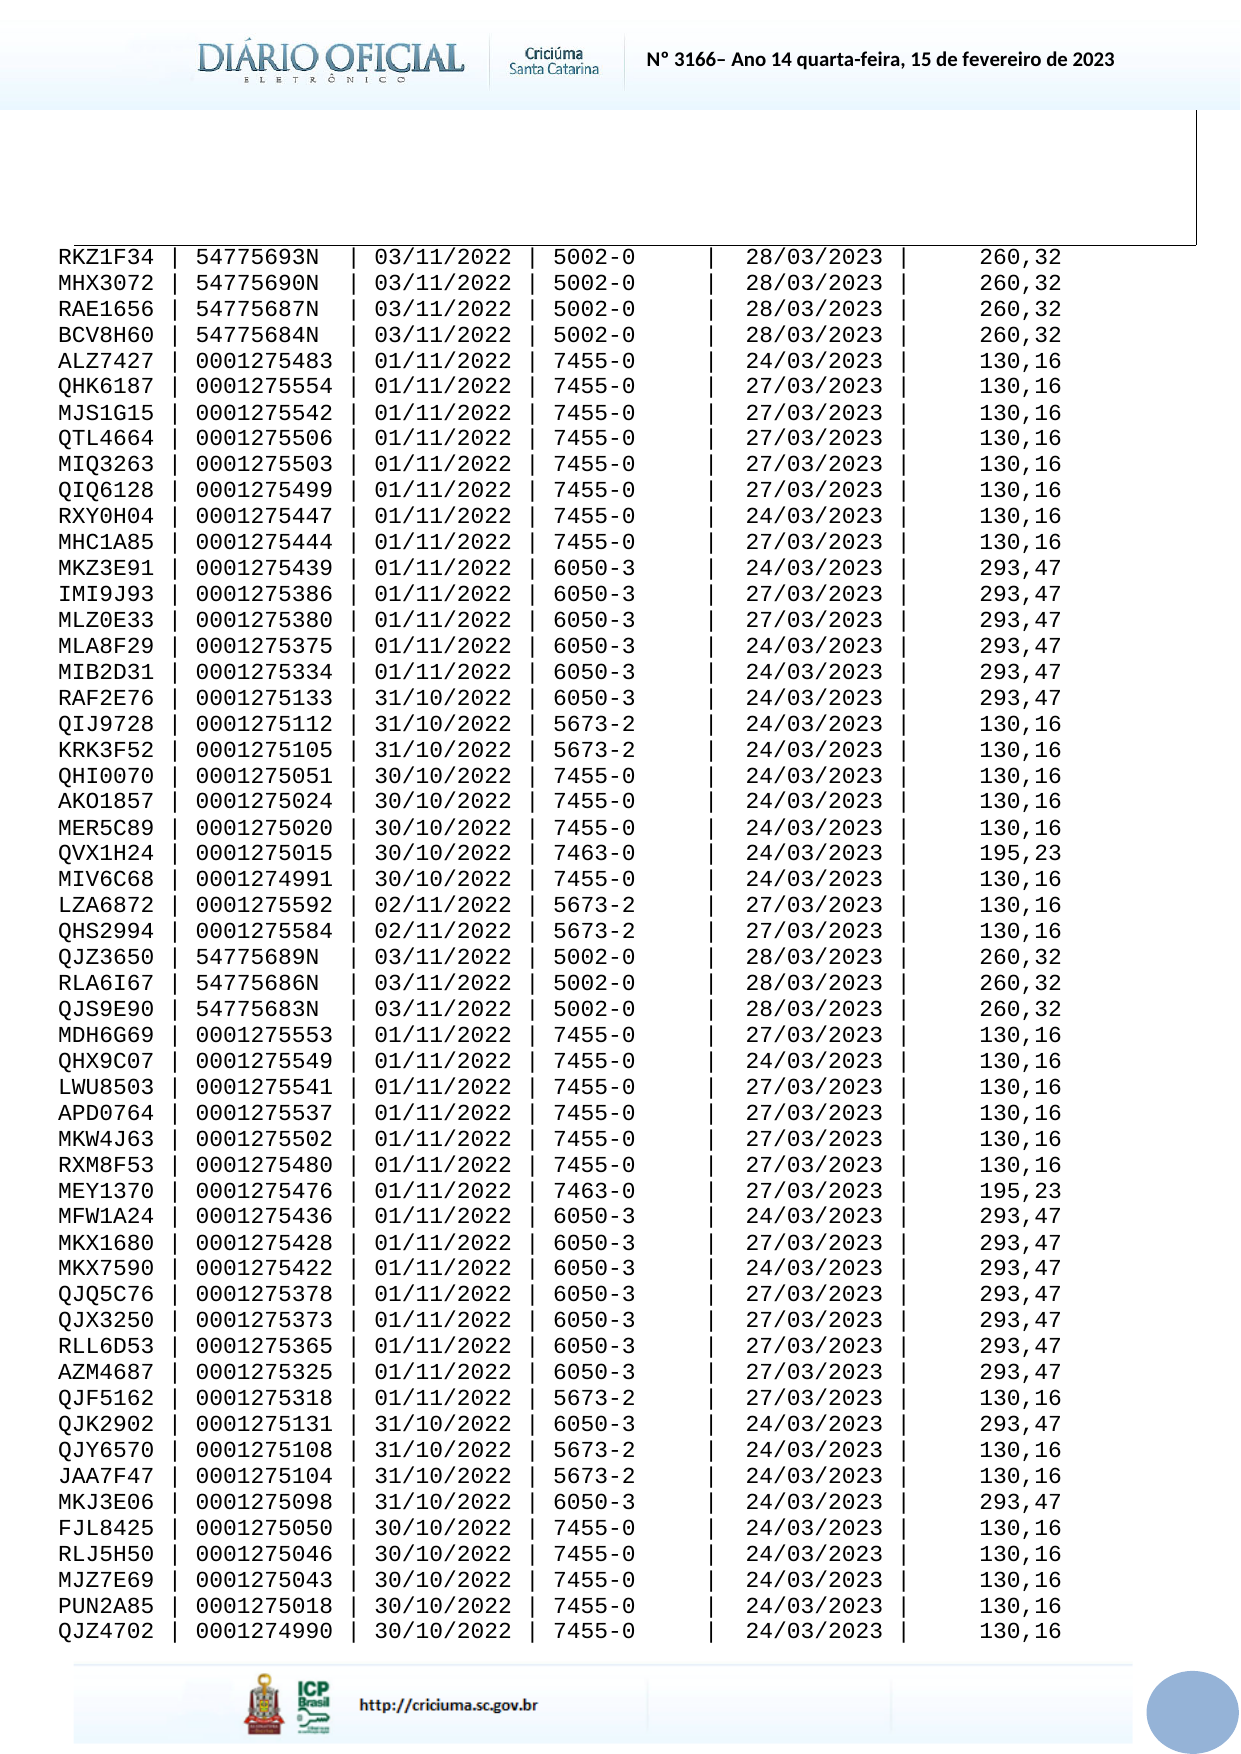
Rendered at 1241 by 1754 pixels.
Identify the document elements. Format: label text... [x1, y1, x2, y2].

text MKJ3E06 | 0001275098 | 31/10/2022 | 6050-3 | 24/03/2023 | 293,47 [44, 1490, 1196, 1516]
text QJQ5C76 | 0001275378 | 01/11/2022 | 6050-3 | 27/03/2023 | 293,47 [44, 1283, 1196, 1309]
text QIJ9728 | 0001275112 | 31/10/2022 | 5673-2 | 24/03/2023 | 130,16 [44, 712, 1196, 738]
text KRK3F52 | 0001275105 | 31/10/2022 | 5673-2 | 24/03/2023 | 130,16 [44, 738, 1196, 764]
text MHX3072 | 54775690N | 03/11/2022 | 5002-0 | 28/03/2023 | 260,32 [44, 271, 1196, 297]
text MKZ3E91 | 0001275439 | 01/11/2022 | 6050-3 | 24/03/2023 | 293,47 [44, 556, 1196, 582]
text RKZ1F34 | 54775693N | 03/11/2022 | 5002-0 | 28/03/2023 | 260,32 [44, 245, 1196, 271]
text ALZ7427 | 0001275483 | 01/11/2022 | 7455-0 | 24/03/2023 | 130,16 [44, 349, 1196, 375]
text QJS9E90 | 54775683N | 03/11/2022 | 5002-0 | 28/03/2023 | 260,32 [44, 997, 1196, 1023]
text QHI0070 | 0001275051 | 30/10/2022 | 7455-0 | 24/03/2023 | 130,16 [44, 764, 1196, 790]
text LZA6872 | 0001275592 | 02/11/2022 | 5673-2 | 27/03/2023 | 130,16 [44, 894, 1196, 919]
text PUN2A85 | 0001275018 | 30/10/2022 | 7455-0 | 24/03/2023 | 130,16 [44, 1594, 1196, 1620]
text AZM4687 | 0001275325 | 01/11/2022 | 6050-3 | 27/03/2023 | 293,47 [44, 1361, 1196, 1386]
text QHS2994 | 0001275584 | 02/11/2022 | 5673-2 | 27/03/2023 | 130,16 [44, 919, 1196, 946]
text RAF2E76 | 0001275133 | 31/10/2022 | 6050-3 | 24/03/2023 | 293,47 [44, 686, 1196, 712]
text QJX3250 | 0001275373 | 01/11/2022 | 6050-3 | 27/03/2023 | 293,47 [44, 1309, 1196, 1334]
text APD0764 | 0001275537 | 01/11/2022 | 7455-0 | 27/03/2023 | 130,16 [44, 1101, 1196, 1127]
text QJK2902 | 0001275131 | 31/10/2022 | 6050-3 | 24/03/2023 | 293,47 [44, 1412, 1196, 1438]
text QVX1H24 | 0001275015 | 30/10/2022 | 7463-0 | 24/03/2023 | 195,23 [44, 842, 1196, 868]
text MIQ3263 | 0001275503 | 01/11/2022 | 7455-0 | 27/03/2023 | 130,16 [44, 453, 1196, 479]
text MLZ0E33 | 0001275380 | 01/11/2022 | 6050-3 | 27/03/2023 | 293,47 [44, 608, 1196, 634]
text QIQ6128 | 0001275499 | 01/11/2022 | 7455-0 | 27/03/2023 | 130,16 [44, 479, 1196, 504]
text IMI9J93 | 0001275386 | 01/11/2022 | 6050-3 | 27/03/2023 | 293,47 [44, 582, 1196, 608]
text AKO1857 | 0001275024 | 30/10/2022 | 7455-0 | 24/03/2023 | 130,16 [44, 790, 1196, 816]
text QTL4664 | 0001275506 | 01/11/2022 | 7455-0 | 27/03/2023 | 130,16 [44, 427, 1196, 453]
text MLA8F29 | 0001275375 | 01/11/2022 | 6050-3 | 24/03/2023 | 293,47 [44, 634, 1196, 660]
text MJS1G15 | 0001275542 | 01/11/2022 | 7455-0 | 27/03/2023 | 130,16 [44, 401, 1196, 427]
text RLL6D53 | 0001275365 | 01/11/2022 | 6050-3 | 27/03/2023 | 293,47 [44, 1334, 1196, 1361]
text MEY1370 | 0001275476 | 01/11/2022 | 7463-0 | 27/03/2023 | 195,23 [44, 1179, 1196, 1205]
text MIV6C68 | 0001274991 | 30/10/2022 | 7455-0 | 24/03/2023 | 130,16 [44, 868, 1196, 894]
text MKX7590 | 0001275422 | 01/11/2022 | 6050-3 | 24/03/2023 | 293,47 [44, 1257, 1196, 1283]
text RLA6I67 | 54775686N | 03/11/2022 | 5002-0 | 28/03/2023 | 260,32 [44, 971, 1196, 997]
text RLJ5H50 | 0001275046 | 30/10/2022 | 7455-0 | 24/03/2023 | 130,16 [44, 1542, 1196, 1568]
text RAE1656 | 54775687N | 03/11/2022 | 5002-0 | 28/03/2023 | 260,32 [44, 297, 1196, 323]
text MFW1A24 | 0001275436 | 01/11/2022 | 6050-3 | 24/03/2023 | 293,47 [44, 1205, 1196, 1231]
text QJF5162 | 0001275318 | 01/11/2022 | 5673-2 | 27/03/2023 | 130,16 [44, 1386, 1196, 1412]
text MER5C89 | 0001275020 | 30/10/2022 | 7455-0 | 24/03/2023 | 130,16 [44, 816, 1196, 842]
text LWU8503 | 0001275541 | 01/11/2022 | 7455-0 | 27/03/2023 | 130,16 [44, 1075, 1196, 1101]
text JAA7F47 | 0001275104 | 31/10/2022 | 5673-2 | 24/03/2023 | 130,16 [44, 1464, 1196, 1490]
text BCV8H60 | 54775684N | 03/11/2022 | 5002-0 | 28/03/2023 | 260,32 [44, 323, 1196, 349]
text MJZ7E69 | 0001275043 | 30/10/2022 | 7455-0 | 24/03/2023 | 130,16 [44, 1568, 1196, 1594]
text RXM8F53 | 0001275480 | 01/11/2022 | 7455-0 | 27/03/2023 | 130,16 [44, 1153, 1196, 1179]
text QHK6187 | 0001275554 | 01/11/2022 | 7455-0 | 27/03/2023 | 130,16 [44, 375, 1196, 401]
text FJL8425 | 0001275050 | 30/10/2022 | 7455-0 | 24/03/2023 | 130,16 [44, 1516, 1196, 1542]
text MKW4J63 | 0001275502 | 01/11/2022 | 7455-0 | 27/03/2023 | 130,16 [44, 1127, 1196, 1153]
text QJZ3650 | 54775689N | 03/11/2022 | 5002-0 | 28/03/2023 | 260,32 [44, 946, 1196, 971]
text QJY6570 | 0001275108 | 31/10/2022 | 5673-2 | 24/03/2023 | 130,16 [44, 1438, 1196, 1464]
text RXY0H04 | 0001275447 | 01/11/2022 | 7455-0 | 24/03/2023 | 130,16 [44, 504, 1196, 531]
text MKX1680 | 0001275428 | 01/11/2022 | 6050-3 | 27/03/2023 | 293,47 [44, 1231, 1196, 1257]
text MHC1A85 | 0001275444 | 01/11/2022 | 7455-0 | 27/03/2023 | 130,16 [44, 531, 1196, 556]
text MIB2D31 | 0001275334 | 01/11/2022 | 6050-3 | 24/03/2023 | 293,47 [44, 660, 1196, 686]
text QHX9C07 | 0001275549 | 01/11/2022 | 7455-0 | 24/03/2023 | 130,16 [44, 1049, 1196, 1075]
text QJZ4702 | 0001274990 | 30/10/2022 | 7455-0 | 24/03/2023 | 130,16 [44, 1620, 1196, 1646]
text MDH6G69 | 0001275553 | 01/11/2022 | 7455-0 | 27/03/2023 | 130,16 [44, 1023, 1196, 1049]
